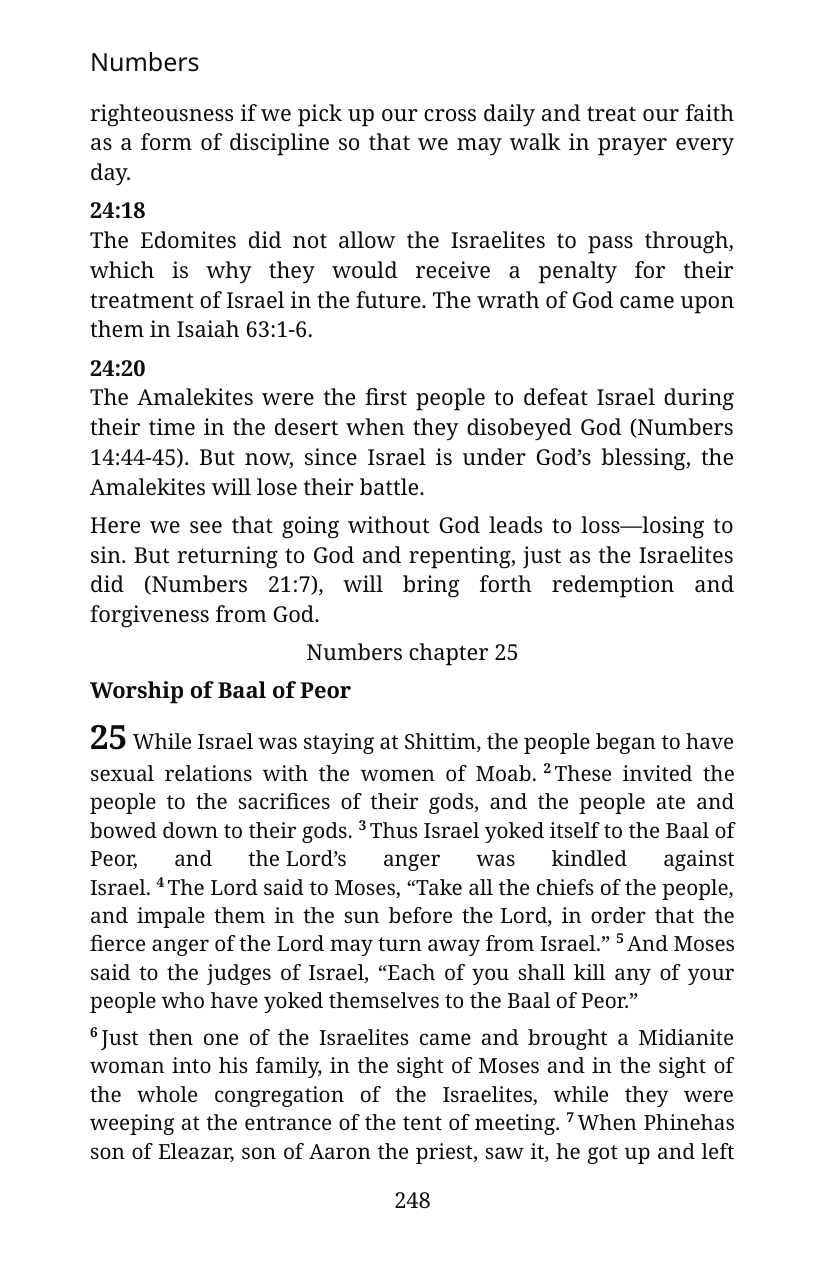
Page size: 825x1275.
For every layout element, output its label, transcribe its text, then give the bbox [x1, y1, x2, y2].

text 6 Just then one of the Israelites came and brought a Midianite woman into his family, in the sight of Moses and in the sight of the whole congregation of the Israelites, while they were weeping at the entrance of the tent of meeting. 7 When Phinehas son of Eleazar, son of Aaron the priest, saw it, he got up and left [90, 1023, 735, 1165]
text 24:18 The Edomites did not allow the Israelites to pass through, which is why they would receive a penalty for their treatment of Israel in the future. The wrath of God came upon them in Isaiah 63:1-6. [90, 195, 735, 344]
text 25 While Israel was staying at Shittim, the people began to have sexual relations with the women of Moab. 2 These invited the people to the sacrifices of their gods, and the people ate and bowed down to their gods. 3 Thus Israel yoked itself to the Baal of Peor, and the Lord’s anger was kindled against Israel. 4 The Lord said to Moses, “Take all the chiefs of the people, and impale them in the sun before the Lord, in order that the fierce anger of the Lord may turn away from Israel.” 5 And Moses said to the judges of Israel, “Each of you shall kill any of your people who have yoked themselves to the Baal of Peor.” [90, 713, 735, 1015]
text Here we see that going without God leads to loss—losing to sin. But returning to God and repenting, just as the Israelites did (Numbers 21:7), will bring forth redemption and forgiveness from God. [90, 510, 735, 629]
text 24:20 The Amalekites were the first people to defeat Israel during their time in the desert when they disobeyed God (Numbers 14:44-45). But now, since Israel is under God’s blessing, the Amalekites will lose their battle. [90, 352, 735, 501]
text Worship of Baal of Peor [90, 675, 735, 705]
text Numbers chapter 25 [90, 637, 735, 667]
text righteousness if we pick up our cross daily and treat our faith as a form of discipline so that we may walk in prayer every day. [90, 97, 735, 187]
